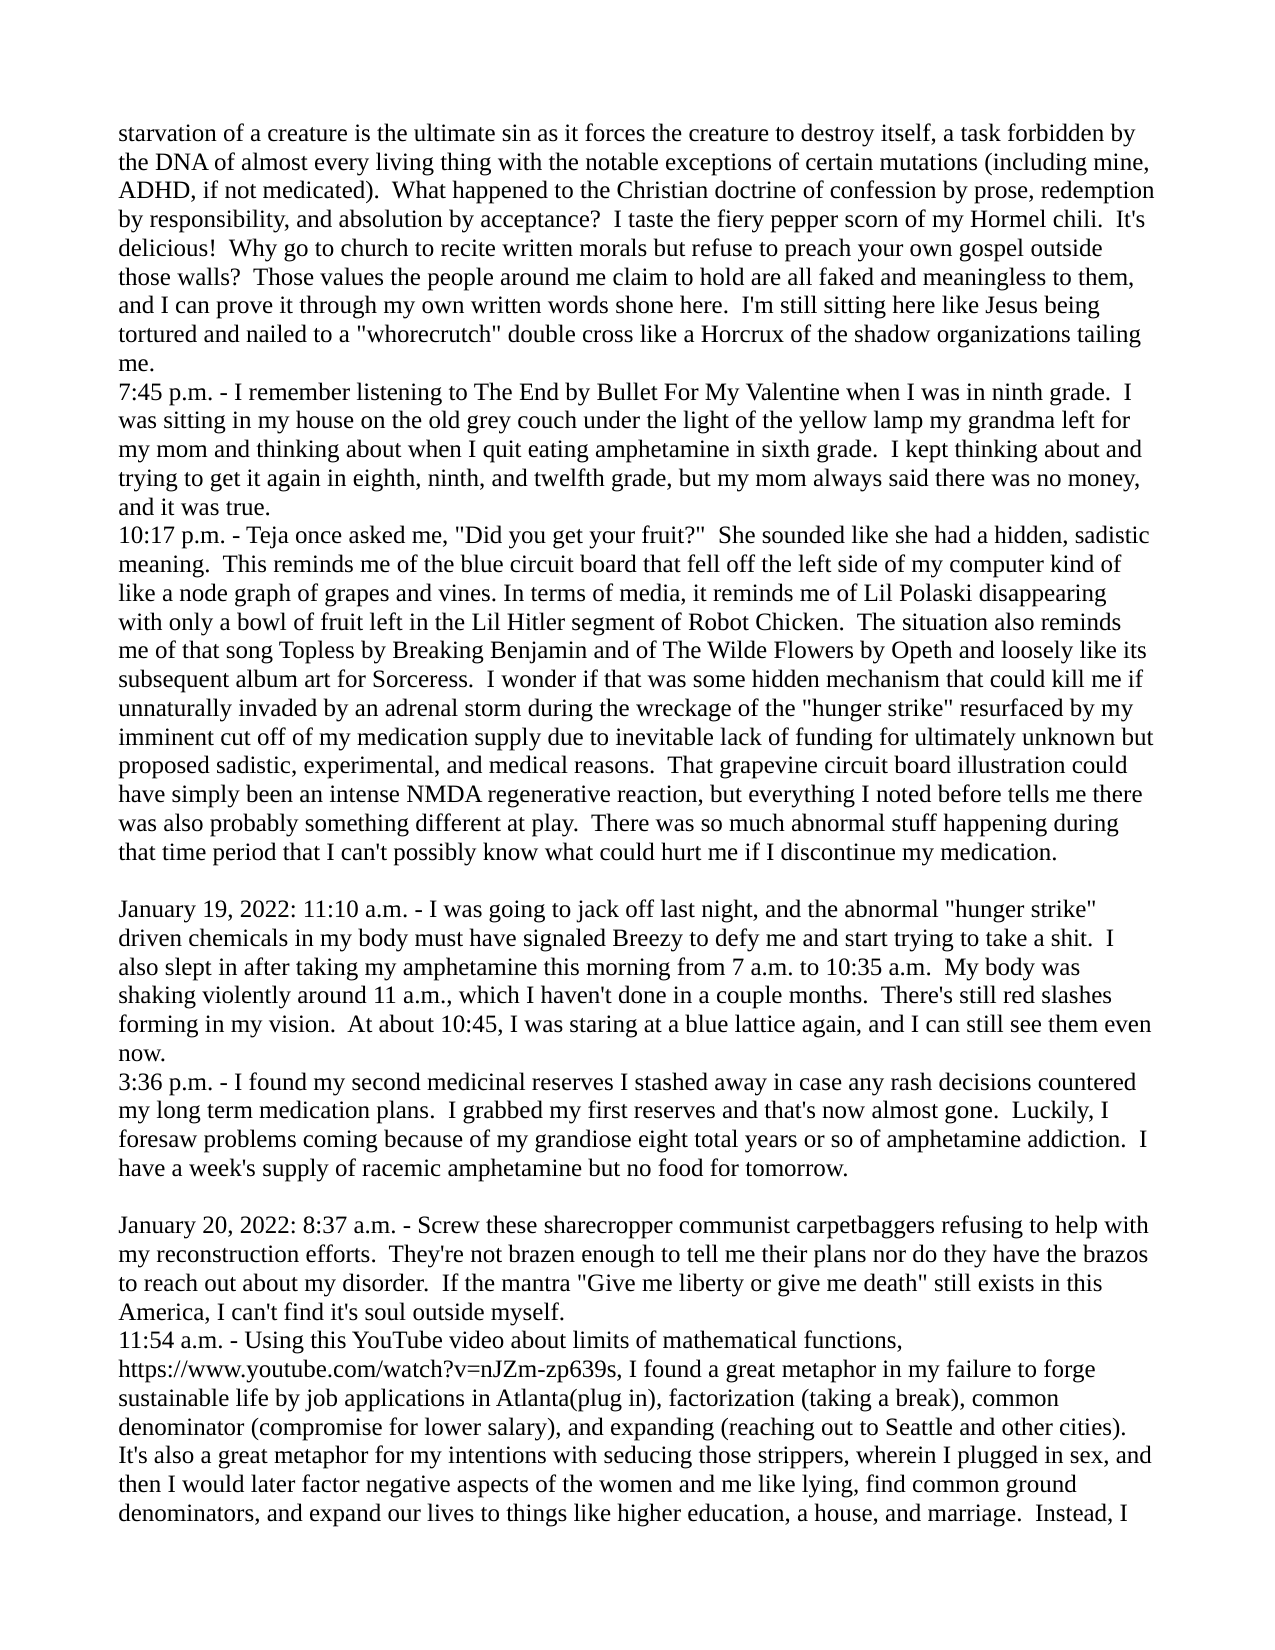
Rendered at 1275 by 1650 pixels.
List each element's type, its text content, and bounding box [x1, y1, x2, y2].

text 3:36 p.m. - I found my second medicinal reserves I stashed away in case any rash decisions countered my long term medication plans. I grabbed my first reserves and that's now almost gone. Luckily, I foresaw problems coming because of my grandiose eight total years or so of amphetamine addiction. I have a week's supply of racemic amphetamine but no food for tomorrow. [118, 1067, 1157, 1182]
text 11:54 a.m. - Using this YouTube video about limits of mathematical functions, https://www.youtube.com/watch?v=nJZm-zp639s, I found a great metaphor in my failure to forge sustainable life by job applications in Atlanta(plug in), factorization (taking a break), common denominator (compromise for lower salary), and expanding (reaching out to Seattle and other cities). It's also a great metaphor for my intentions with seducing those strippers, wherein I plugged in sex, and then I would later factor negative aspects of the women and me like lying, find common ground denominators, and expand our lives to things like higher education, a house, and marriage. Instead, I [118, 1326, 1157, 1527]
text 10:17 p.m. - Teja once asked me, "Did you get your fruit?" She sounded like she had a hidden, sadistic meaning. This reminds me of the blue circuit board that fell off the left side of my computer kind of like a node graph of grapes and vines. In terms of media, it reminds me of Lil Polaski disappearing with only a bowl of fruit left in the Lil Hitler segment of Robot Chicken. The situation also reminds me of that song Topless by Breaking Benjamin and of The Wilde Flowers by Opeth and loosely like its subsequent album art for Sorceress. I wonder if that was some hidden mechanism that could kill me if unnaturally invaded by an adrenal storm during the wreckage of the "hunger strike" resurfaced by my imminent cut off of my medication supply due to inevitable lack of funding for ultimately unknown but proposed sadistic, experimental, and medical reasons. That grapevine circuit board illustration could have simply been an intense NMDA regenerative reaction, but everything I noted before tells me there was also probably something different at play. There was so much abnormal stuff happening during that time period that I can't possibly know what could hurt me if I discontinue my medication. [118, 521, 1157, 866]
text 7:45 p.m. - I remember listening to The End by Bullet For My Valentine when I was in ninth grade. I was sitting in my house on the old grey couch under the light of the yellow lamp my grandma left for my mom and thinking about when I quit eating amphetamine in sixth grade. I kept thinking about and trying to get it again in eighth, ninth, and twelfth grade, but my mom always said there was no money, and it was true. [118, 377, 1157, 521]
text January 20, 2022: 8:37 a.m. - Screw these sharecropper communist carpetbaggers refusing to help with my reconstruction efforts. They're not brazen enough to tell me their plans nor do they have the brazos to reach out about my disorder. If the mantra "Give me liberty or give me death" still exists in this America, I can't find it's soul outside myself. [118, 1211, 1157, 1326]
text January 19, 2022: 11:10 a.m. - I was going to jack off last night, and the abnormal "hunger strike" driven chemicals in my body must have signaled Breezy to defy me and start trying to take a shit. I also slept in after taking my amphetamine this morning from 7 a.m. to 10:35 a.m. My body was shaking violently around 11 a.m., which I haven't done in a couple months. There's still red slashes forming in my vision. At about 10:45, I was staring at a blue lattice again, and I can still see them even now. [118, 894, 1157, 1067]
text starvation of a creature is the ultimate sin as it forces the creature to destroy itself, a task forbidden by the DNA of almost every living thing with the notable exceptions of certain mutations (including mine, ADHD, if not medicated). What happened to the Christian doctrine of confession by prose, redemption by responsibility, and absolution by acceptance? I taste the fiery pepper scorn of my Hormel chili. It's delicious! Why go to church to recite written morals but refuse to preach your own gospel outside those walls? Those values the people around me claim to hold are all faked and meaningless to them, and I can prove it through my own written words shone here. I'm still sitting here like Jesus being tortured and nailed to a "whorecrutch" double cross like a Horcrux of the shadow organizations tailing me. [118, 118, 1157, 377]
